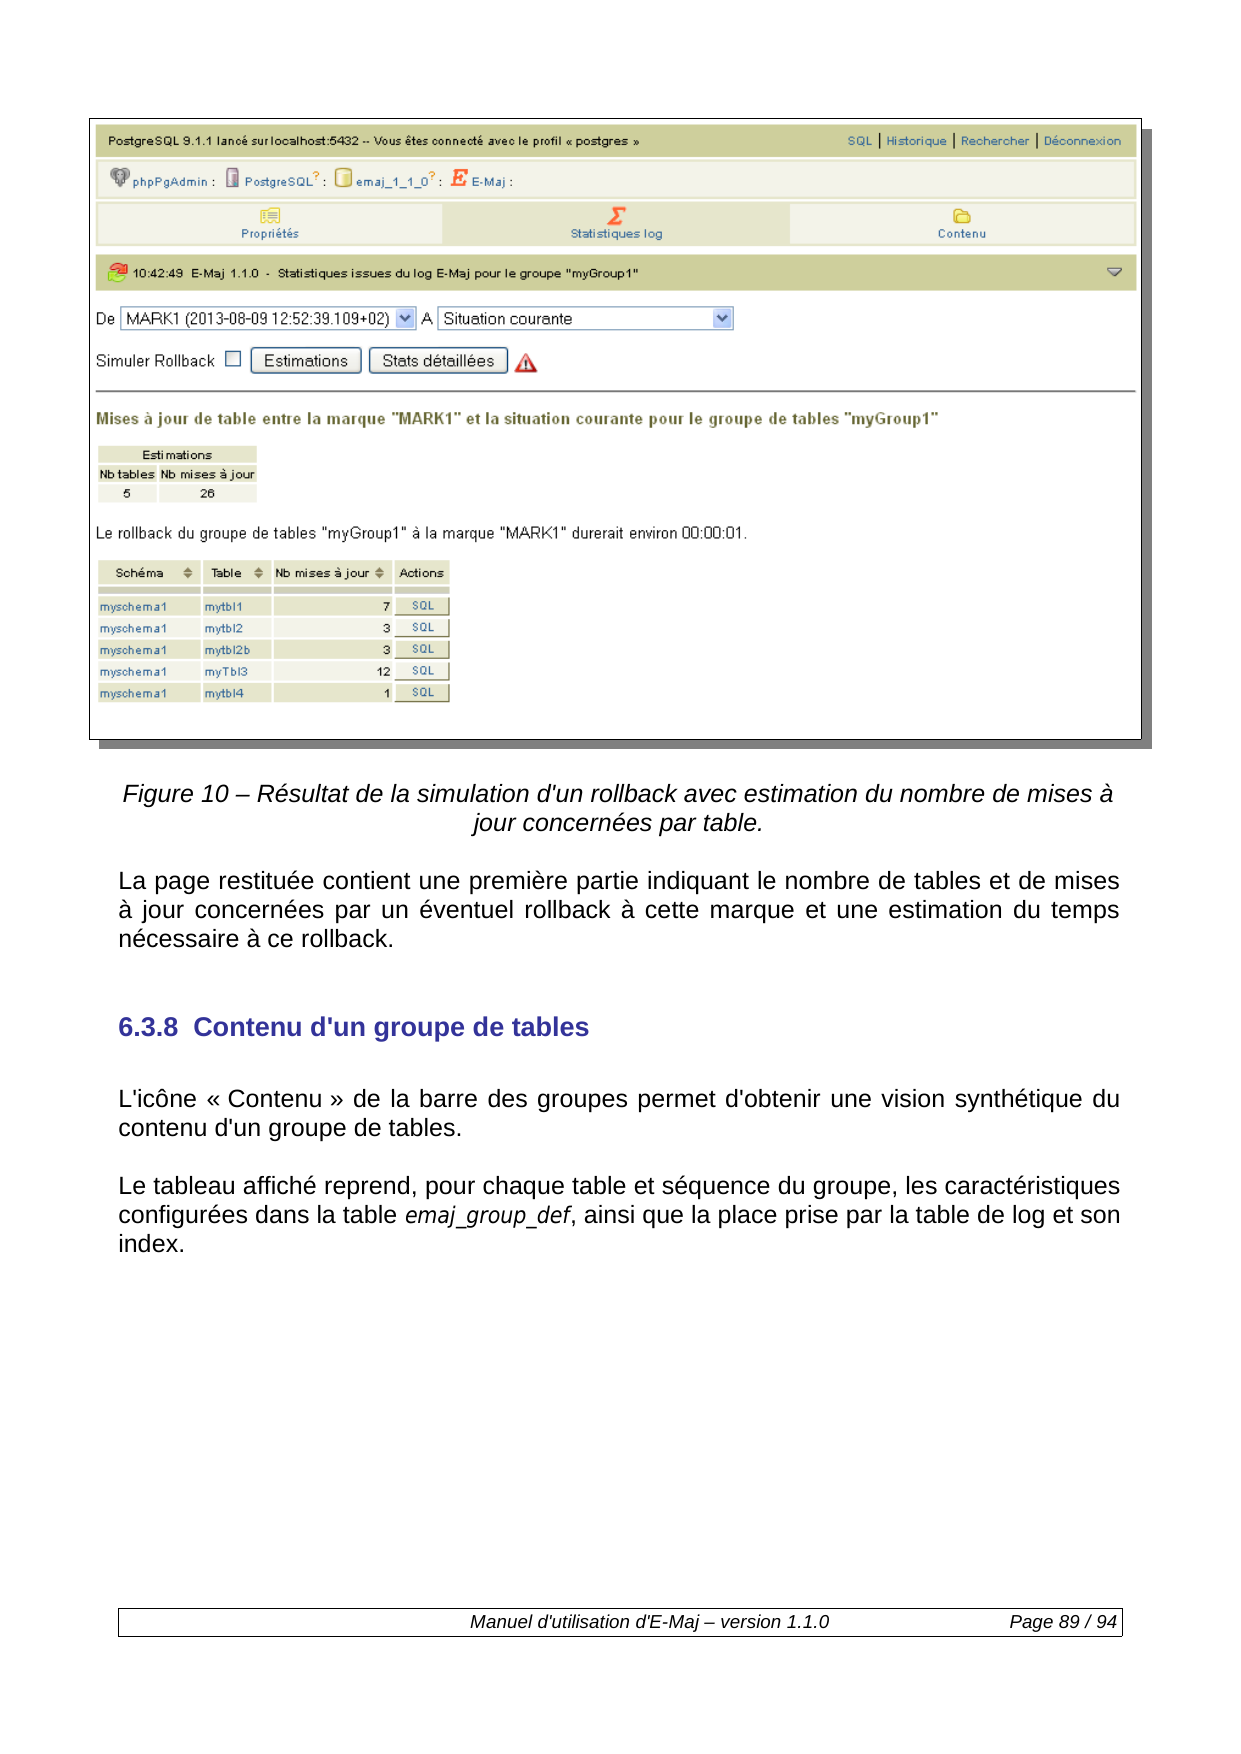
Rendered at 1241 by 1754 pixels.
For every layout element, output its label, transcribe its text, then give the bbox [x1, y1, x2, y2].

text L'icône « Contenu » de la barre des groupes permet d'obtenir une vision synthétique du contenu d'un groupe de tables. [118, 1083, 1122, 1142]
text Le tableau affiché reprend, pour chaque table et séquence du groupe, les caractéristiques configurées dans la table emaj_group_def, ainsi que la place prise par la table de log et son index. [118, 1171, 1122, 1258]
subtitle Contenu d'un groupe de tables [118, 1011, 1122, 1042]
text La page restituée contient une première partie indiquant le nombre de tables et de mises à jour concernées par un éventuel rollback à cette marque et une estimation du temps nécessaire à ce rollback. [118, 866, 1122, 953]
text Figure 10 – Résultat de la simulation d'un rollback avec estimation du nombre de mises à jour concernées par table. [118, 778, 1122, 837]
picture [91, 121, 1138, 736]
